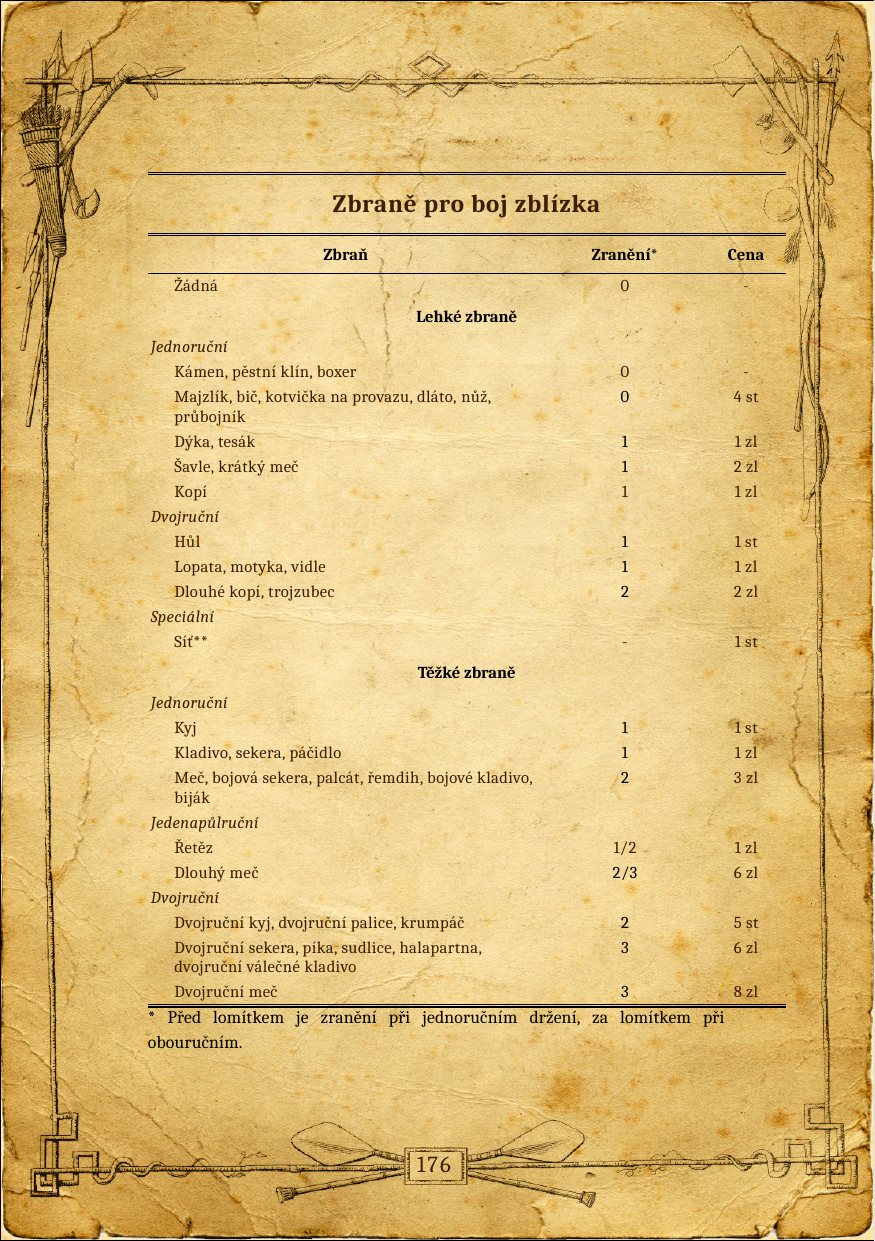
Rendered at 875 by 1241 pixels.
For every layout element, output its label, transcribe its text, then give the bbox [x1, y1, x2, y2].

table_cell 2 zl [706, 454, 786, 479]
table_cell 1 [543, 454, 706, 479]
picture [1, 1, 874, 1240]
table_cell 1 zl [706, 429, 786, 454]
table_cell [148, 554, 171, 579]
table_cell [543, 504, 706, 529]
table_cell [148, 835, 171, 860]
table_cell Jednoruční [148, 335, 786, 360]
table_cell Kopí [171, 479, 543, 504]
table_cell Dýka, tesák [171, 429, 543, 454]
table_cell 3 [543, 979, 706, 1004]
table_cell [148, 579, 171, 604]
table_cell - [778, 293, 786, 298]
table_cell Jedenapůlruční [148, 810, 786, 835]
table_cell - [706, 360, 786, 385]
table_cell Síť** [171, 629, 543, 654]
table_cell [148, 454, 171, 479]
table_cell Jednoruční [148, 691, 786, 716]
table_cell 5 st [706, 910, 786, 935]
table_cell [148, 766, 171, 810]
table_cell [148, 741, 171, 766]
table_cell 1 [543, 429, 706, 454]
table_cell 1 [543, 554, 706, 579]
table_cell Dvojruční kyj, dvojruční palice, krumpáč [171, 910, 543, 935]
table_cell 2 [543, 910, 706, 935]
table_cell 1 zl [706, 835, 786, 860]
table_cell 3 zl [706, 766, 786, 810]
table_cell 1 zl [706, 741, 786, 766]
table_cell Kladivo, sekera, páčidlo [171, 741, 543, 766]
table_cell - [543, 629, 706, 654]
table_cell Lehké zbraně [148, 298, 786, 335]
table_cell 8 zl [706, 979, 786, 1004]
table_cell 2/3 [543, 860, 706, 885]
table_cell Dlouhé kopí, trojzubec [171, 579, 543, 604]
table_cell 1 [543, 479, 706, 504]
table_cell 0 [543, 360, 706, 385]
table_cell [706, 504, 786, 529]
table_cell Speciální [148, 604, 786, 629]
table_cell [148, 860, 171, 885]
table_cell 1 [543, 741, 706, 766]
table_cell Těžké zbraně [148, 654, 786, 691]
table_cell Žádná [171, 274, 543, 298]
table_cell 1 zl [706, 479, 786, 504]
table_cell Dvojruční [148, 504, 543, 529]
table_cell 2 zl [706, 579, 786, 604]
table_cell Zbraň [148, 236, 543, 273]
table_cell 0 [543, 274, 706, 298]
table_cell Cena [706, 236, 786, 273]
table_cell Šavle, krátký meč [171, 454, 543, 479]
table_cell 6 zl [706, 860, 786, 885]
table_cell [148, 274, 171, 298]
table_header Zbraně pro boj zblízka [148, 175, 786, 233]
table_cell 0 [543, 385, 706, 429]
table_cell 1 st [706, 629, 786, 654]
table_cell [148, 429, 171, 454]
table_cell 1/2 [543, 835, 706, 860]
table_cell [148, 529, 171, 554]
table_cell Kámen, pěstní klín, boxer [171, 360, 543, 385]
table_cell [148, 716, 171, 741]
table_cell Dvojruční [148, 885, 786, 910]
table_cell - [706, 274, 786, 298]
table_cell 1 st [706, 529, 786, 554]
table_cell Majzlík, bič, kotvička na provazu, dláto, nůž, průbojník [171, 385, 543, 429]
table_cell 6 zl [706, 935, 786, 979]
table_cell [148, 979, 171, 1004]
table_cell 4 st [706, 385, 786, 429]
table_cell Dvojruční sekera, píka, sudlice, halapartna, dvojruční válečné kladivo [171, 935, 543, 979]
table_cell 1 zl [706, 554, 786, 579]
table_cell 3 [543, 935, 706, 979]
table_cell Dvojruční meč [171, 979, 543, 1004]
table_cell Řetěz [171, 835, 543, 860]
table_cell 1 st [706, 716, 786, 741]
table_cell [148, 479, 171, 504]
table_cell 2 [543, 766, 706, 810]
table_cell 1 [543, 716, 706, 741]
table_cell [148, 360, 171, 385]
table_cell [148, 629, 171, 654]
text * Před lomítkem je zranění při jednoručním držení, za lomítkem při obouručním. [148, 1008, 726, 1053]
table_cell Kyj [171, 716, 543, 741]
table_cell Hůl [171, 529, 543, 554]
table_cell Dlouhý meč [171, 860, 543, 885]
table_cell Zranění* [543, 236, 706, 273]
table_cell [148, 935, 171, 979]
table_cell [148, 910, 171, 935]
table_cell Lopata, motyka, vidle [171, 554, 543, 579]
table_cell 1 [543, 529, 706, 554]
table_cell 2 [543, 579, 706, 604]
table_cell Meč, bojová sekera, palcát, řemdih, bojové kladivo, biják [171, 766, 543, 810]
table_cell [148, 385, 171, 429]
